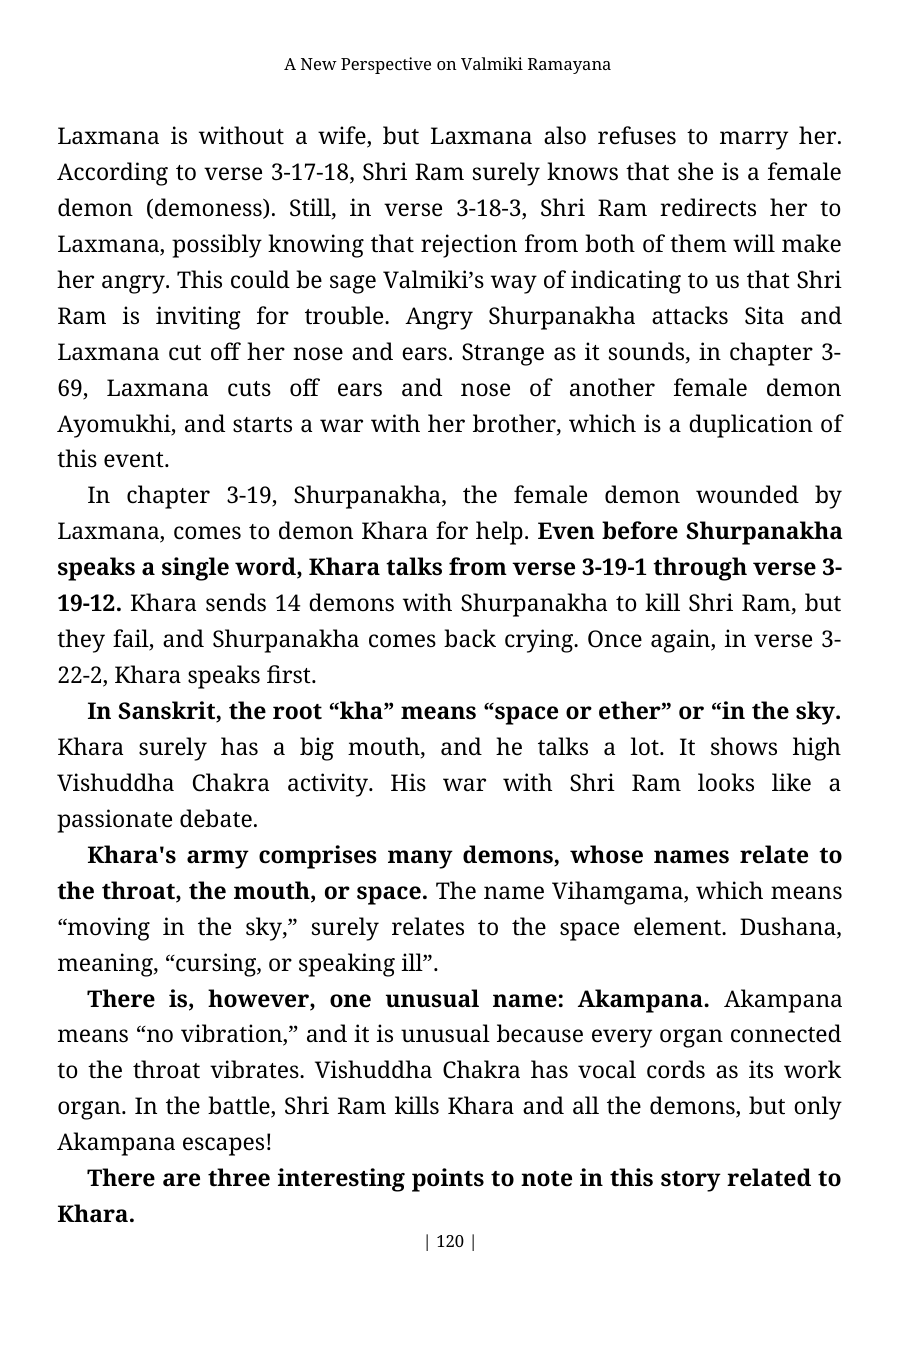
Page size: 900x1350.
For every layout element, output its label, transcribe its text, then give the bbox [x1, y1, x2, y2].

text In Sanskrit, the root “kha” means “space or ether” or “in the sky. Khara surely has a big mouth, and he talks a lot. It shows high Vishuddha Chakra activity. His war with Shri Ram looks like a passionate debate. [57, 695, 843, 834]
text Laxmana is without a wife, but Laxmana also refuses to marry her. According to verse 3-17-18, Shri Ram surely knows that she is a female demon (demoness). Still, in verse 3-18-3, Shri Ram redirects her to Laxmana, possibly knowing that rejection from both of them will make her angry. This could be sage Valmiki’s way of indicating to us that Shri Ram is inviting for trouble. Angry Shurpanakha attacks Sita and Laxmana cut off her nose and ears. Strange as it sounds, in chapter 3-69, Laxmana cuts off ears and nose of another female demon Ayomukhi, and starts a war with her brother, which is a duplication of this event. [57, 120, 843, 475]
text In chapter 3-19, Shurpanakha, the female demon wounded by Laxmana, comes to demon Khara for help. Even before Shurpanakha speaks a single word, Khara talks from verse 3-19-1 through verse 3-19-12. Khara sends 14 demons with Shurpanakha to kill Shri Ram, but they fail, and Shurpanakha comes back crying. Once again, in verse 3-22-2, Khara speaks first. [57, 479, 843, 690]
text There are three interesting points to note in this story related to Khara. [57, 1162, 843, 1229]
text Khara's army comprises many demons, whose names relate to the throat, the mouth, or space. The name Vihamgama, which means “moving in the sky,” surely relates to the space element. Dushana, meaning, “cursing, or speaking ill”. [57, 839, 843, 978]
text There is, however, one unusual name: Akampana. Akampana means “no vibration,” and it is unusual because every organ connected to the throat vibrates. Vishuddha Chakra has vocal cords as its work organ. In the battle, Shri Ram kills Khara and all the demons, but only Akampana escapes! [57, 982, 843, 1157]
